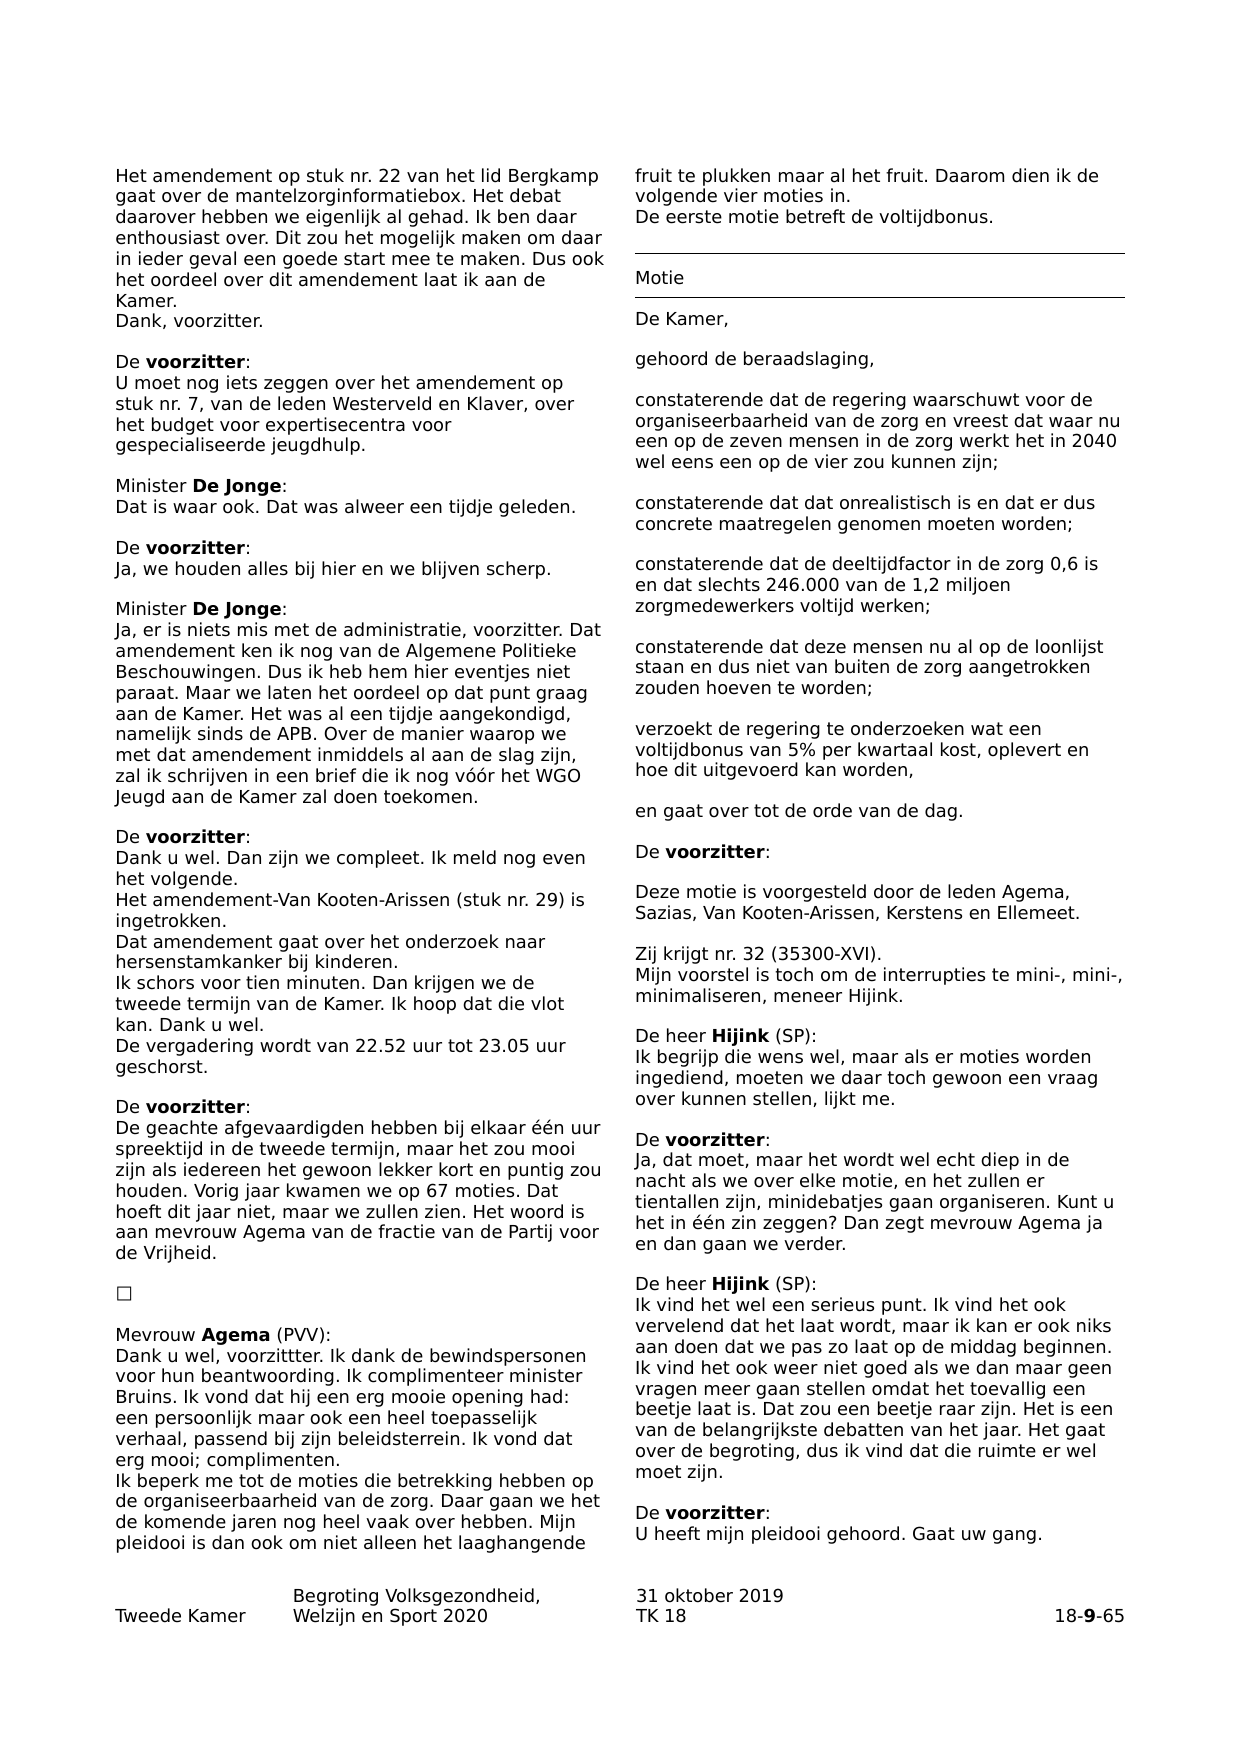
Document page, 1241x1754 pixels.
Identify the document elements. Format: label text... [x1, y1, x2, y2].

text De geachte afgevaardigden hebben bij elkaar één uur spreektijd in de tweede termijn, maar het zou mooi zijn als iedereen het gewoon lekker kort en puntig zou houden. Vorig jaar kwamen we op 67 moties. Dat hoeft dit jaar niet, maar we zullen zien. Het woord is aan mevrouw Agema van de fractie van de Partij voor de Vrijheid. [115, 1118, 605, 1264]
text De voorzitter: [115, 1097, 605, 1118]
text Het amendement-Van Kooten-Arissen (stuk nr. 29) is ingetrokken. [115, 890, 605, 931]
text fruit te plukken maar al het fruit. Daarom dien ik de volgende vier moties in. [635, 165, 1125, 207]
text De voorzitter: [635, 1502, 1125, 1523]
text Zij krijgt nr. 32 (35300-XVI). [635, 944, 1125, 964]
text constaterende dat dat onrealistisch is en dat er dus concrete maatregelen genomen moeten worden; [635, 493, 1125, 534]
text constaterende dat de deeltijdfactor in de zorg 0,6 is en dat slechts 246.000 van de 1,2 miljoen zorgmedewerkers voltijd werken; [635, 554, 1125, 616]
text De voorzitter: [115, 827, 605, 848]
text Ik beperk me tot de moties die betrekking hebben op de organiseerbaarheid van de zorg. Daar gaan we het de komende jaren nog heel vaak over hebben. Mijn pleidooi is dan ook om niet alleen het laaghangende [115, 1470, 605, 1554]
text Mevrouw Agema (PVV): [115, 1324, 605, 1345]
text Dank u wel, voorzittter. Ik dank de bewindspersonen voor hun beantwoording. Ik complimenteer minister Bruins. Ik vond dat hij een erg mooie opening had: een persoonlijk maar ook een heel toepasselijk verhaal, passend bij zijn beleidsterrein. Ik vond dat erg mooi; complimenten. [115, 1345, 605, 1470]
text Minister De Jonge: [115, 599, 605, 620]
text De voorzitter: [115, 538, 605, 558]
text constaterende dat deze mensen nu al op de loonlijst staan en dus niet van buiten de zorg aangetrokken zouden hoeven te worden; [635, 636, 1125, 699]
text ⬜ [115, 1284, 605, 1304]
text De Kamer, [635, 308, 1125, 329]
text Minister De Jonge: [115, 476, 605, 497]
text verzoekt de regering te onderzoeken wat een voltijdbonus van 5% per kwartaal kost, oplevert en hoe dit uitgevoerd kan worden, [635, 719, 1125, 781]
text Ja, we houden alles bij hier en we blijven scherp. [115, 558, 605, 579]
text Dat amendement gaat over het onderzoek naar hersenstamkanker bij kinderen. [115, 931, 605, 973]
text Het amendement op stuk nr. 22 van het lid Bergkamp gaat over de mantelzorginformatiebox. Het debat daarover hebben we eigenlijk al gehad. Ik ben daar enthousiast over. Dit zou het mogelijk maken om daar in ieder geval een goede start mee te maken. Dus ook het oordeel over dit amendement laat ik aan de Kamer. [115, 165, 605, 311]
text De heer Hijink (SP): [635, 1274, 1125, 1295]
text Dat is waar ook. Dat was alweer een tijdje geleden. [115, 497, 605, 518]
text Ik vind het wel een serieus punt. Ik vind het ook vervelend dat het laat wordt, maar ik kan er ook niks aan doen dat we pas zo laat op de middag beginnen. Ik vind het ook weer niet goed als we dan maar geen vragen meer gaan stellen omdat het toevallig een beetje laat is. Dat zou een beetje raar zijn. Het is een van de belangrijkste debatten van het jaar. Het gaat over de begroting, dus ik vind dat die ruimte er wel moet zijn. [635, 1295, 1125, 1482]
text U heeft mijn pleidooi gehoord. Gaat uw gang. [635, 1523, 1125, 1544]
text De vergadering wordt van 22.52 uur tot 23.05 uur geschorst. [115, 1036, 605, 1077]
text constaterende dat de regering waarschuwt voor de organiseerbaarheid van de zorg en vreest dat waar nu een op de zeven mensen in de zorg werkt het in 2040 wel eens een op de vier zou kunnen zijn; [635, 390, 1125, 473]
text De voorzitter: [635, 842, 1125, 862]
text Ik begrijp die wens wel, maar als er moties worden ingediend, moeten we daar toch gewoon een vraag over kunnen stellen, lijkt me. [635, 1047, 1125, 1109]
text Mijn voorstel is toch om de interrupties te mini-, mini-, minimaliseren, meneer Hijink. [635, 964, 1125, 1006]
text De eerste motie betreft de voltijdbonus. [635, 207, 1125, 228]
text Motie [635, 268, 1125, 288]
text Dank u wel. Dan zijn we compleet. Ik meld nog even het volgende. [115, 848, 605, 890]
text Ik schors voor tien minuten. Dan krijgen we de tweede termijn van de Kamer. Ik hoop dat die vlot kan. Dank u wel. [115, 973, 605, 1036]
text U moet nog iets zeggen over het amendement op stuk nr. 7, van de leden Westerveld en Klaver, over het budget voor expertisecentra voor gespecialiseerde jeugdhulp. [115, 373, 605, 456]
text De heer Hijink (SP): [635, 1026, 1125, 1047]
text en gaat over tot de orde van de dag. [635, 801, 1125, 822]
text De voorzitter: [115, 352, 605, 373]
text Ja, dat moet, maar het wordt wel echt diep in de nacht als we over elke motie, en het zullen er tientallen zijn, minidebatjes gaan organiseren. Kunt u het in één zin zeggen? Dan zegt mevrouw Agema ja en dan gaan we verder. [635, 1150, 1125, 1254]
text Ja, er is niets mis met de administratie, voorzitter. Dat amendement ken ik nog van de Algemene Politieke Beschouwingen. Dus ik heb hem hier eventjes niet paraat. Maar we laten het oordeel op dat punt graag aan de Kamer. Het was al een tijdje aangekondigd, namelijk sinds de APB. Over de manier waarop we met dat amendement inmiddels al aan de slag zijn, zal ik schrijven in een brief die ik nog vóór het WGO Jeugd aan de Kamer zal doen toekomen. [115, 620, 605, 807]
text De voorzitter: [635, 1129, 1125, 1150]
text gehoord de beraadslaging, [635, 349, 1125, 370]
text Deze motie is voorgesteld door de leden Agema, Sazias, Van Kooten-Arissen, Kerstens en Ellemeet. [635, 882, 1125, 924]
text Dank, voorzitter. [115, 311, 605, 332]
